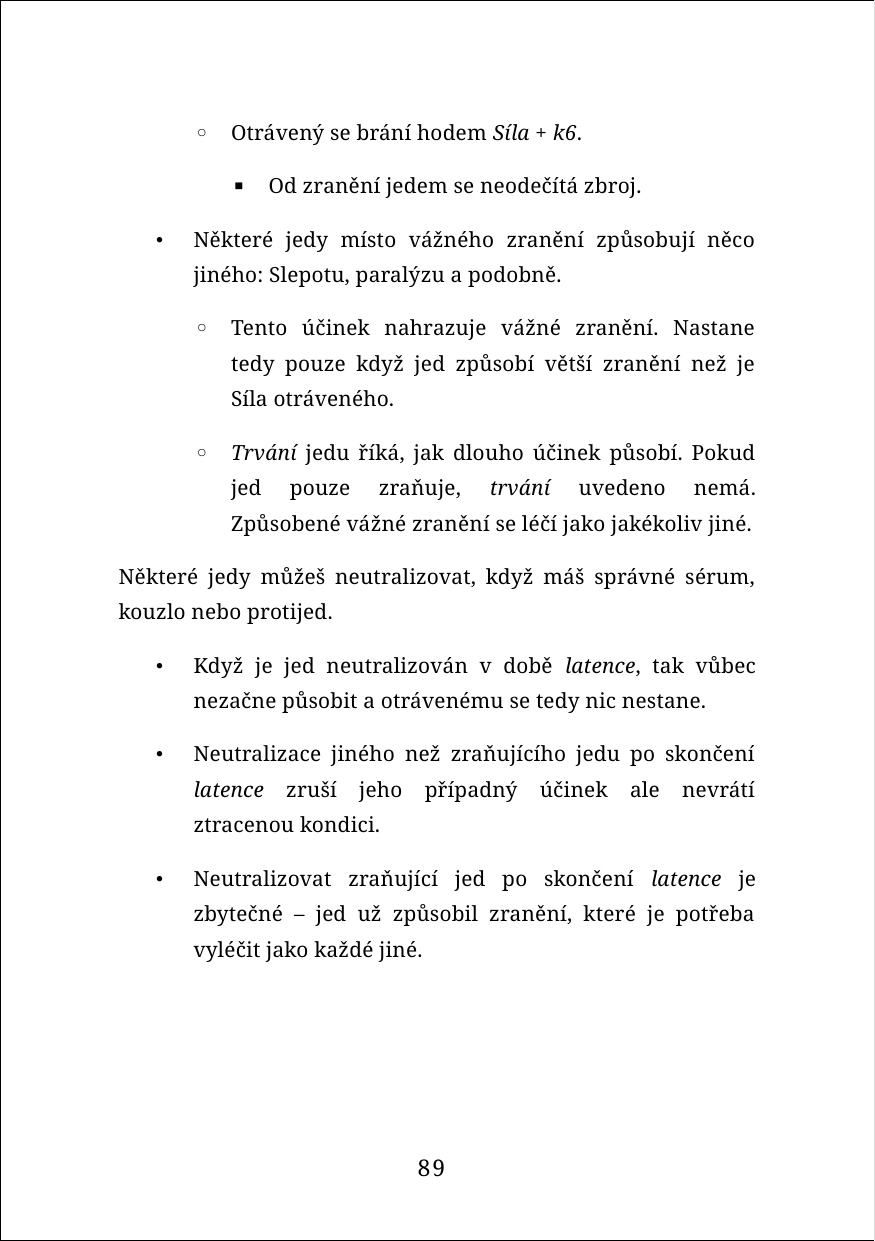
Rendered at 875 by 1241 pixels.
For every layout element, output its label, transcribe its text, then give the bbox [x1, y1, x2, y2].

list Když je jed neutralizován v době latence, tak vůbec nezačne působit a otrávenému se tedy nic nestane. [156, 651, 756, 715]
list Tento účinek nahrazuje vážné zranění. Nastane tedy pouze když jed způsobí větší zranění než je Síla otráveného. [193, 313, 756, 413]
list Trvání jedu říká, jak dlouho účinek působí. Pokud jed pouze zraňuje, trvání uvedeno nemá. Způsobené vážné zranění se léčí jako jakékoliv jiné. [193, 438, 756, 537]
list Neutralizace jiného než zraňujícího jedu po skončení latence zruší jeho případný účinek ale nevrátí ztracenou kondici. [156, 739, 756, 839]
list Některé jedy místo vážného zranění způsobují něco jiného: Slepotu, paralýzu a podobně. [156, 225, 756, 289]
list Otrávený se brání hodem Síla + k6. [193, 118, 756, 147]
text Některé jedy můžeš neutralizovat, když máš správné sérum, kouzlo nebo protijed. [118, 562, 756, 626]
list Od zranění jedem se neodečítá zbroj. [231, 171, 756, 200]
list Neutralizovat zraňující jed po skončení latence je zbytečné – jed už způsobil zranění, které je potřeba vyléčit jako každé jiné. [156, 864, 756, 963]
